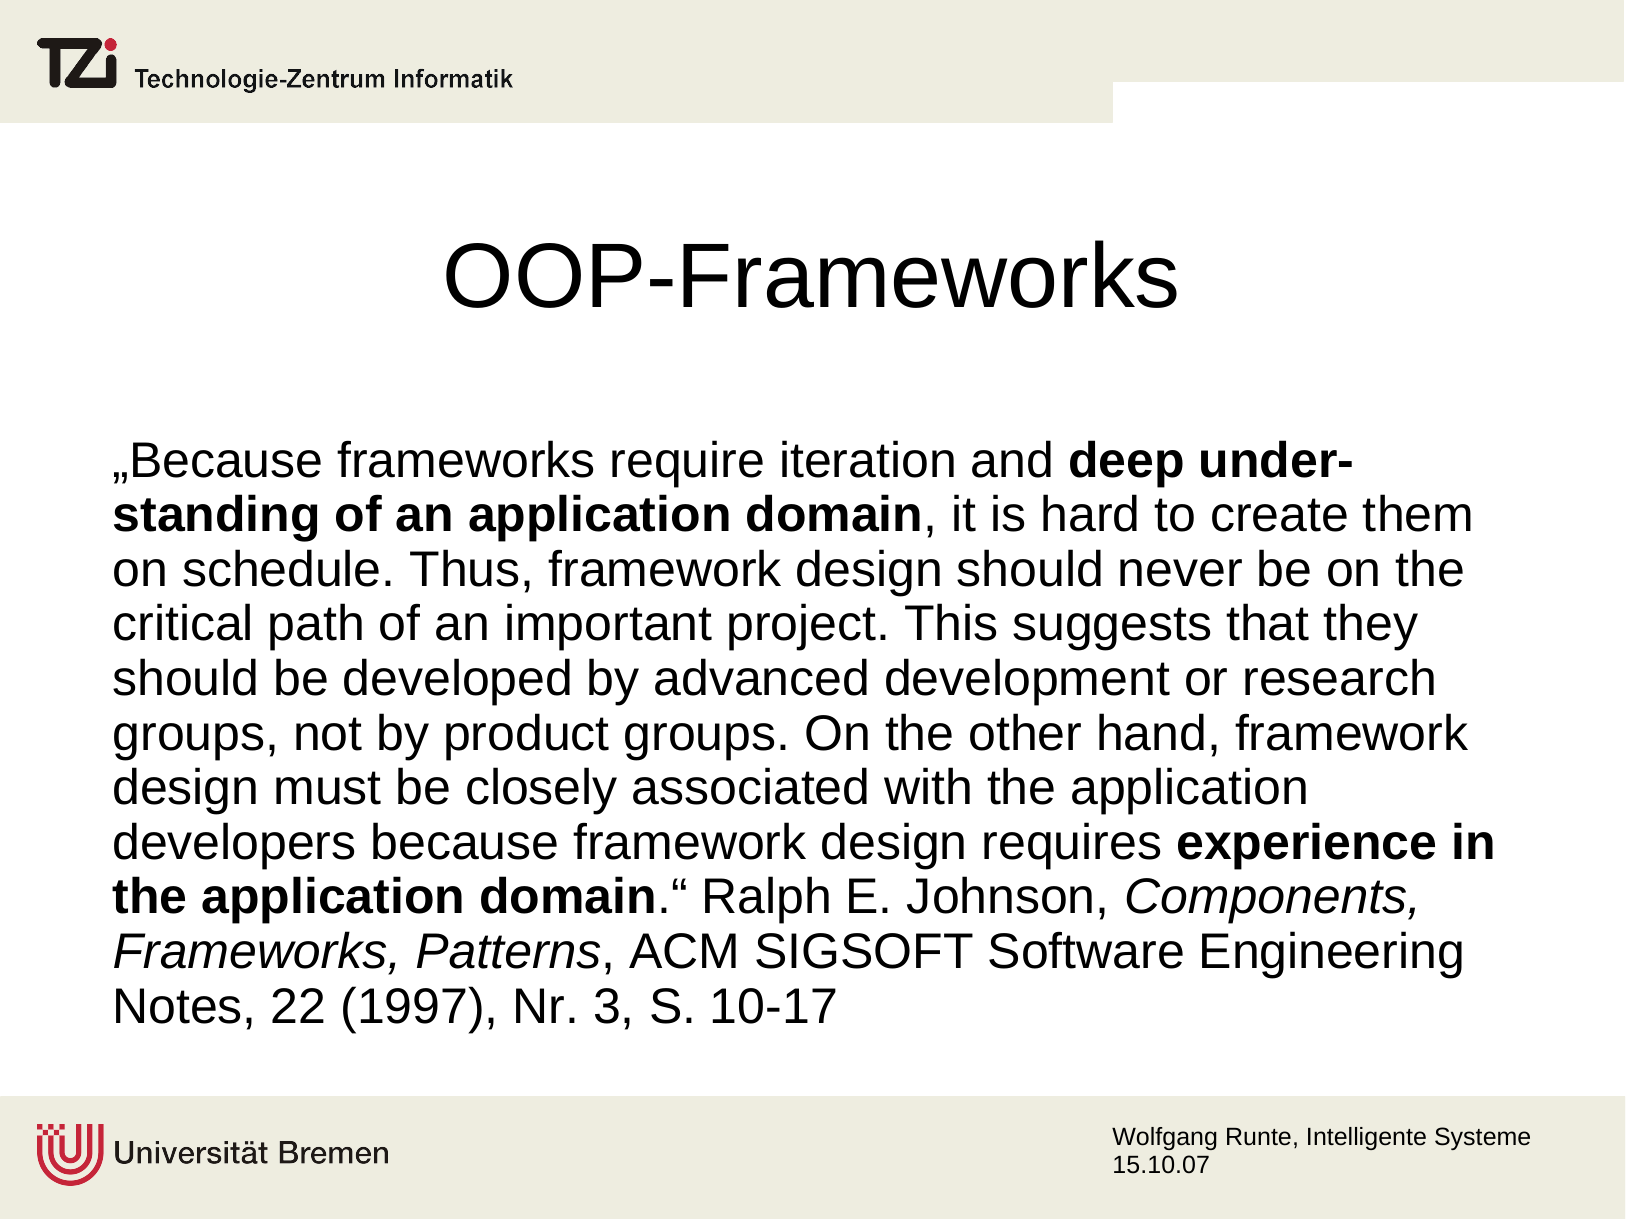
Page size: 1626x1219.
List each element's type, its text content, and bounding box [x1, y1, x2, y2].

title OOP-Frameworks [112, 162, 1513, 393]
list „Because frameworks require iteration and deep under-standing of an application domain, it is hard to create them on schedule. Thus, framework design should never be on the critical path of an important project. This suggests that they should be developed by advanced development or research groups, not by product groups. On the other hand, framework design must be closely associated with the application developers because framework design requires experience in the application domain.“ Ralph E. Johnson, Components, Frameworks, Patterns, ACM SIGSOFT Software Engineering Notes, 22 (1997), Nr. 3, S. 10-17 [112, 433, 1513, 1070]
picture [37, 1124, 388, 1186]
picture [37, 38, 513, 93]
